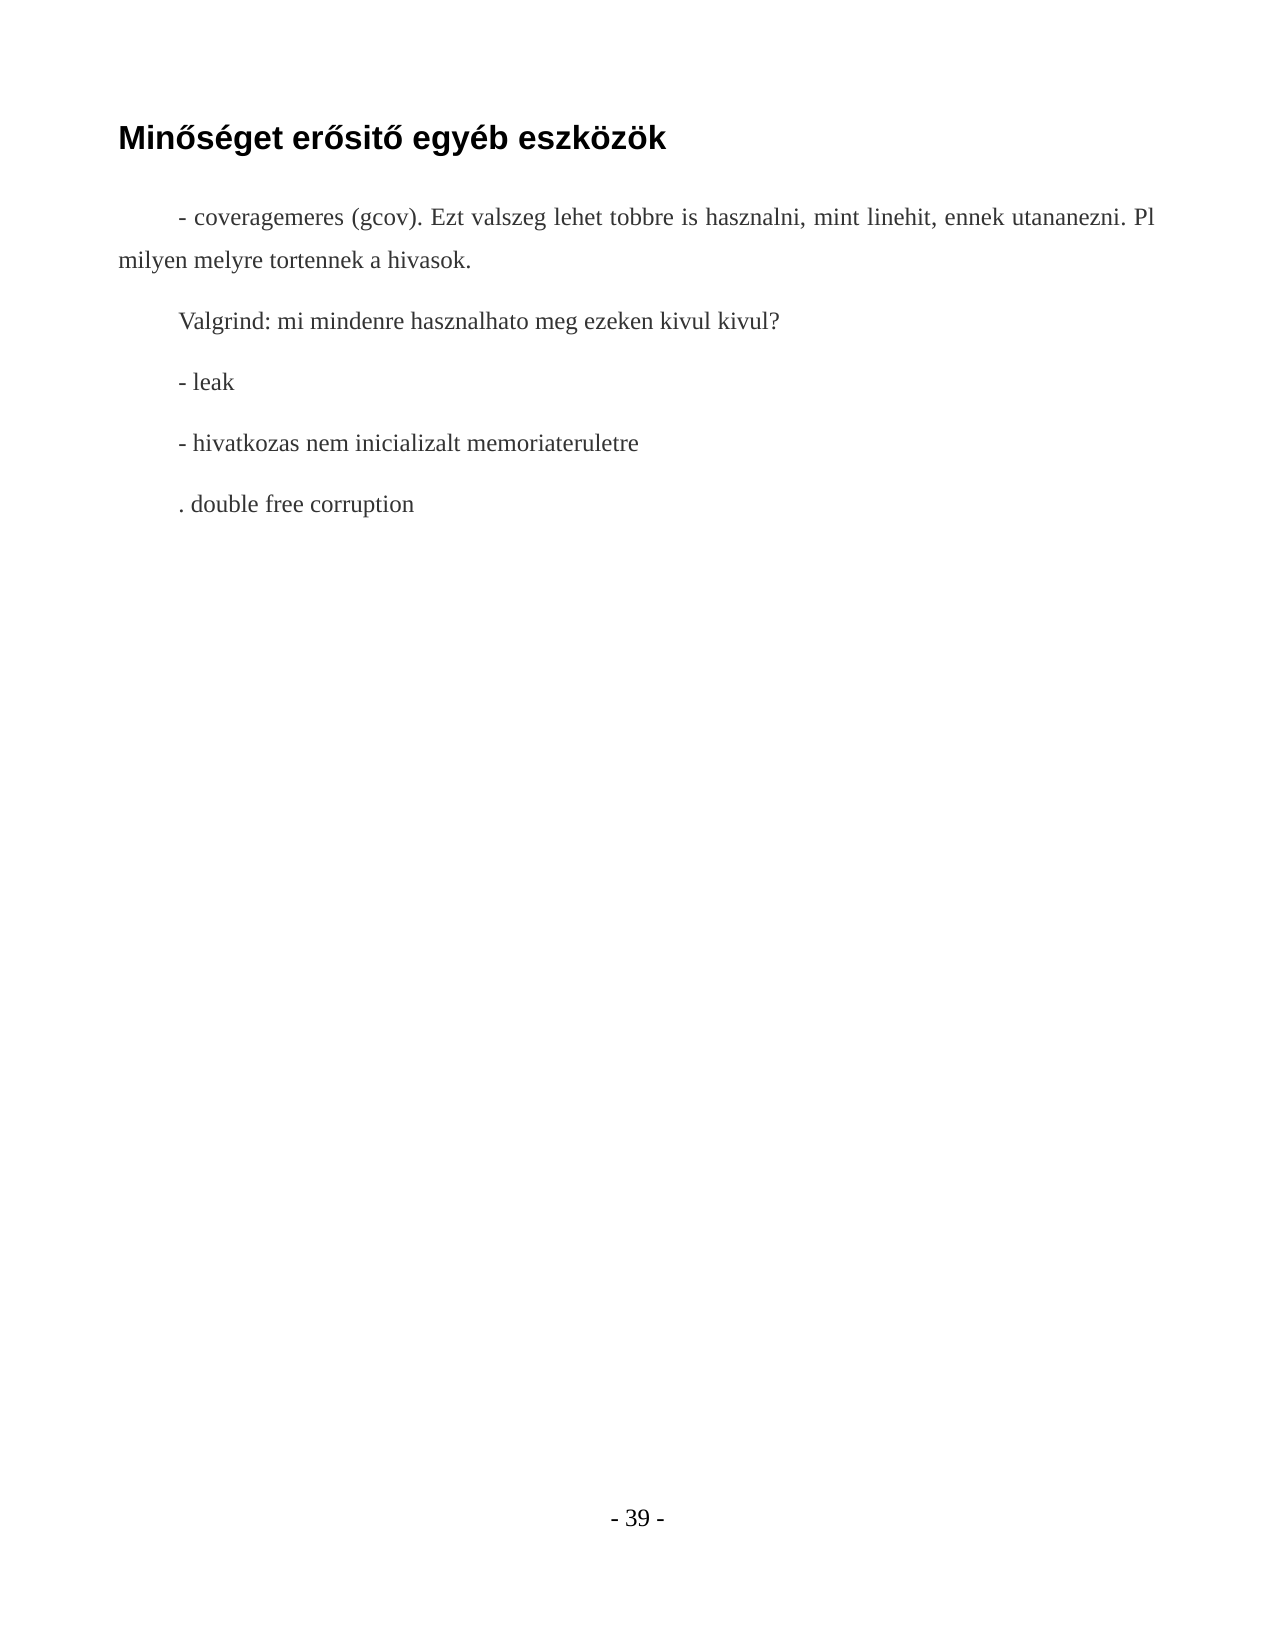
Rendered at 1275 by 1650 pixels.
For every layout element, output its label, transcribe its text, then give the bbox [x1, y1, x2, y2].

text . double free corruption [118, 489, 1157, 518]
text - leak [118, 367, 1157, 396]
subtitle Minőséget erősitő egyéb eszközök [118, 118, 1157, 157]
text - coveragemeres (gcov). Ezt valszeg lehet tobbre is hasznalni, mint linehit, ennek utananezni. Pl milyen melyre tortennek a hivasok. [118, 202, 1157, 273]
text - hivatkozas nem inicializalt memoriateruletre [118, 428, 1157, 457]
text Valgrind: mi mindenre hasznalhato meg ezeken kivul kivul? [118, 306, 1157, 334]
